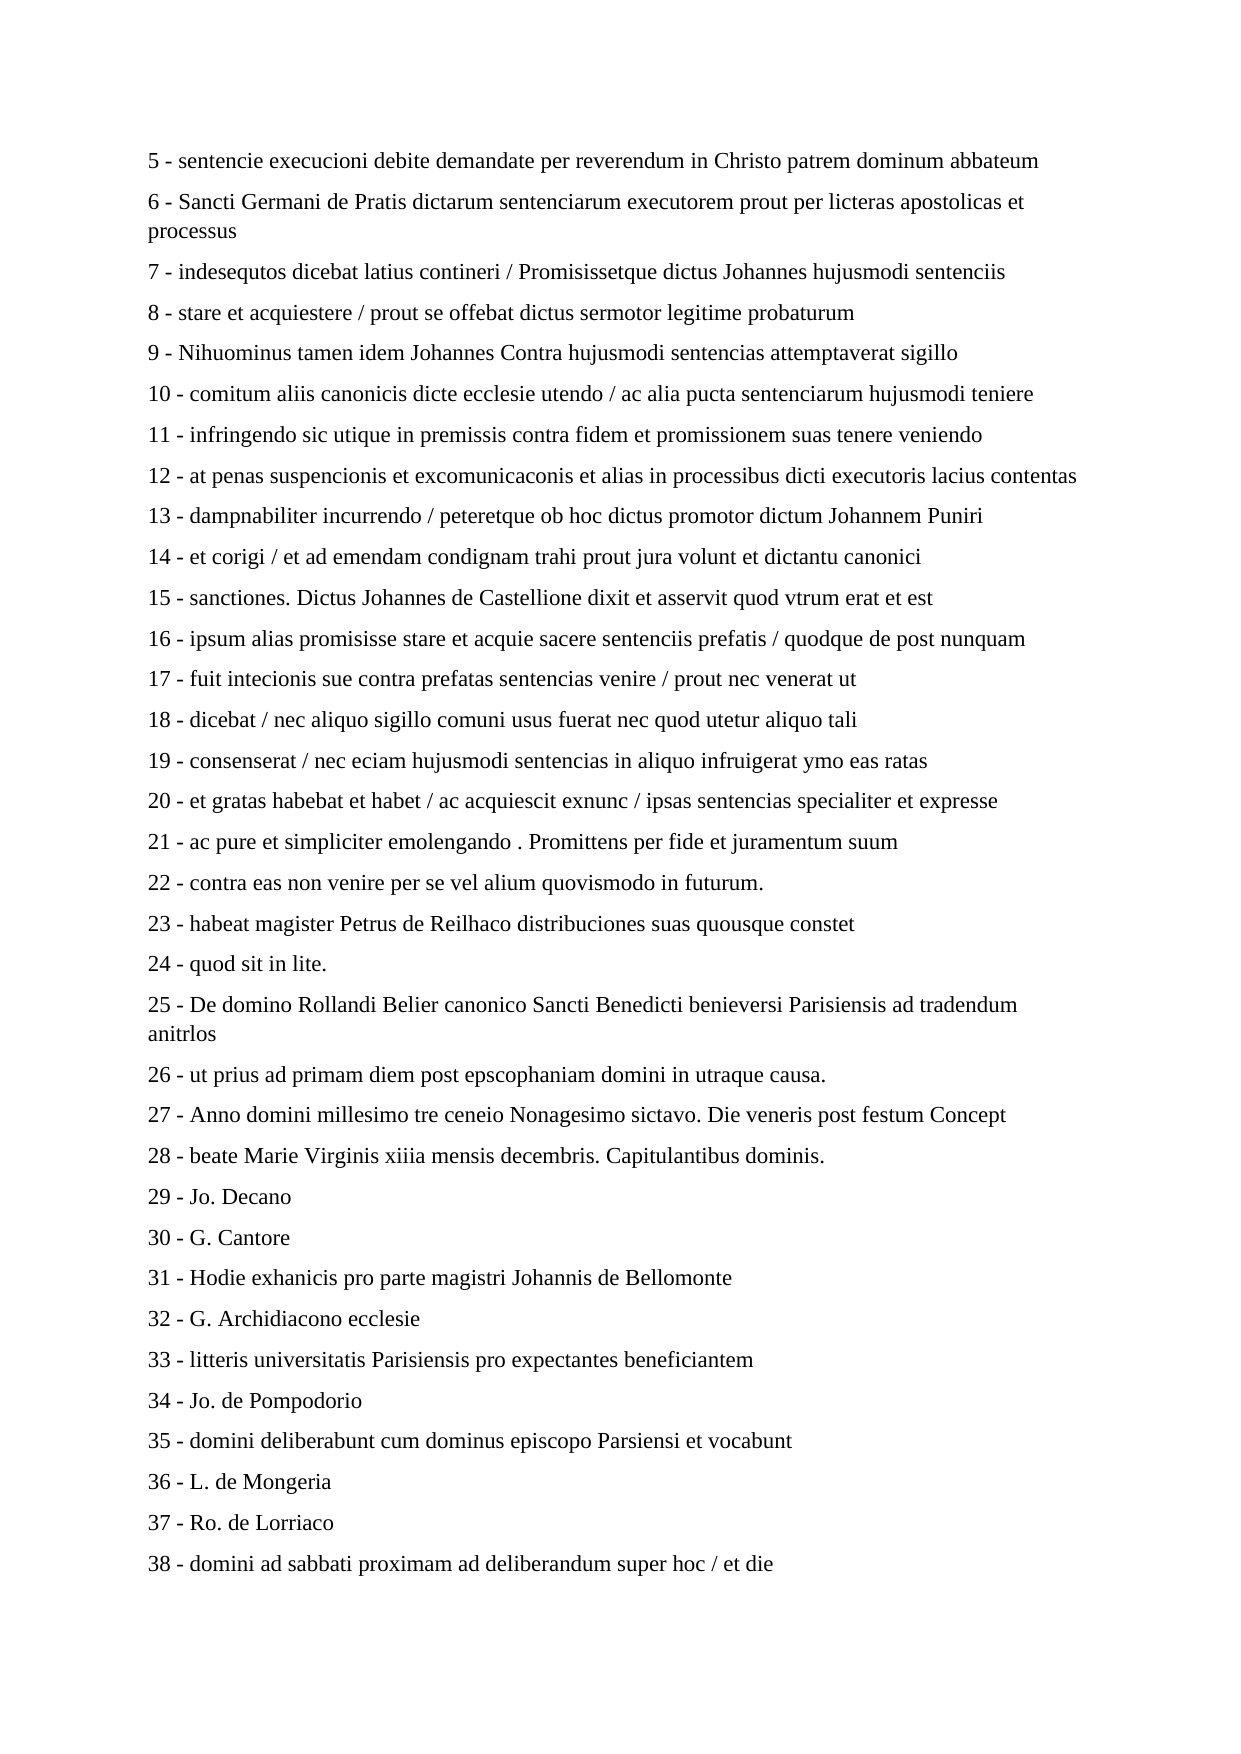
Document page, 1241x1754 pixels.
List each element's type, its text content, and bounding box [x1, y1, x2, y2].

text 16 - ipsum alias promisisse stare et acquie sacere sentenciis prefatis / quodque de post nunquam [148, 624, 1093, 651]
text 7 - indesequtos dicebat latius contineri / Promisissetque dictus Johannes hujusmodi sentenciis [148, 258, 1093, 284]
text 33 - litteris universitatis Parisiensis pro expectantes beneficiantem [148, 1346, 1093, 1372]
text 37 - Ro. de Lorriaco [148, 1509, 1093, 1535]
text 12 - at penas suspencionis et excomunicaconis et alias in processibus dicti executoris lacius contentas [148, 462, 1093, 488]
text 8 - stare et acquiestere / prout se offebat dictus sermotor legitime probaturum [148, 299, 1093, 325]
text 29 - Jo. Decano [148, 1183, 1093, 1209]
text 22 - contra eas non venire per se vel alium quovismodo in futurum. [148, 869, 1093, 895]
text 30 - G. Cantore [148, 1224, 1093, 1250]
text 25 - De domino Rollandi Belier canonico Sancti Benedicti benieversi Parisiensis ad tradendum anitrlos [148, 991, 1093, 1046]
text 32 - G. Archidiacono ecclesie [148, 1305, 1093, 1332]
text 9 - Nihuominus tamen idem Johannes Contra hujusmodi sentencias attemptaverat sigillo [148, 339, 1093, 366]
text 36 - L. de Mongeria [148, 1468, 1093, 1494]
text 21 - ac pure et simpliciter emolengando . Promittens per fide et juramentum suum [148, 828, 1093, 854]
text 35 - domini deliberabunt cum dominus episcopo Parsiensi et vocabunt [148, 1427, 1093, 1454]
text 17 - fuit intecionis sue contra prefatas sentencias venire / prout nec venerat ut [148, 665, 1093, 692]
text 28 - beate Marie Virginis xiiia mensis decembris. Capitulantibus dominis. [148, 1142, 1093, 1169]
text 6 - Sancti Germani de Pratis dictarum sentenciarum executorem prout per licteras apostolicas et processus [148, 188, 1093, 244]
text 24 - quod sit in lite. [148, 950, 1093, 977]
text 11 - infringendo sic utique in premissis contra fidem et promissionem suas tenere veniendo [148, 421, 1093, 447]
text 19 - consenserat / nec eciam hujusmodi sentencias in aliquo infruigerat ymo eas ratas [148, 747, 1093, 773]
text 20 - et gratas habebat et habet / ac acquiescit exnunc / ipsas sentencias specialiter et expresse [148, 787, 1093, 814]
text 5 - sentencie execucioni debite demandate per reverendum in Christo patrem dominum abbateum [148, 148, 1093, 174]
text 27 - Anno domini millesimo tre ceneio Nonagesimo sictavo. Die veneris post festum Concept [148, 1102, 1093, 1128]
text 38 - domini ad sabbati proximam ad deliberandum super hoc / et die [148, 1549, 1093, 1576]
text 18 - dicebat / nec aliquo sigillo comuni usus fuerat nec quod utetur aliquo tali [148, 706, 1093, 732]
text 10 - comitum aliis canonicis dicte ecclesie utendo / ac alia pucta sentenciarum hujusmodi teniere [148, 380, 1093, 407]
text 14 - et corigi / et ad emendam condignam trahi prout jura volunt et dictantu canonici [148, 543, 1093, 569]
text 13 - dampnabiliter incurrendo / peteretque ob hoc dictus promotor dictum Johannem Puniri [148, 502, 1093, 529]
text 23 - habeat magister Petrus de Reilhaco distribuciones suas quousque constet [148, 910, 1093, 936]
text 31 - Hodie exhanicis pro parte magistri Johannis de Bellomonte [148, 1264, 1093, 1291]
text 26 - ut prius ad primam diem post epscophaniam domini in utraque causa. [148, 1061, 1093, 1087]
text 15 - sanctiones. Dictus Johannes de Castellione dixit et asservit quod vtrum erat et est [148, 584, 1093, 610]
text 34 - Jo. de Pompodorio [148, 1387, 1093, 1413]
